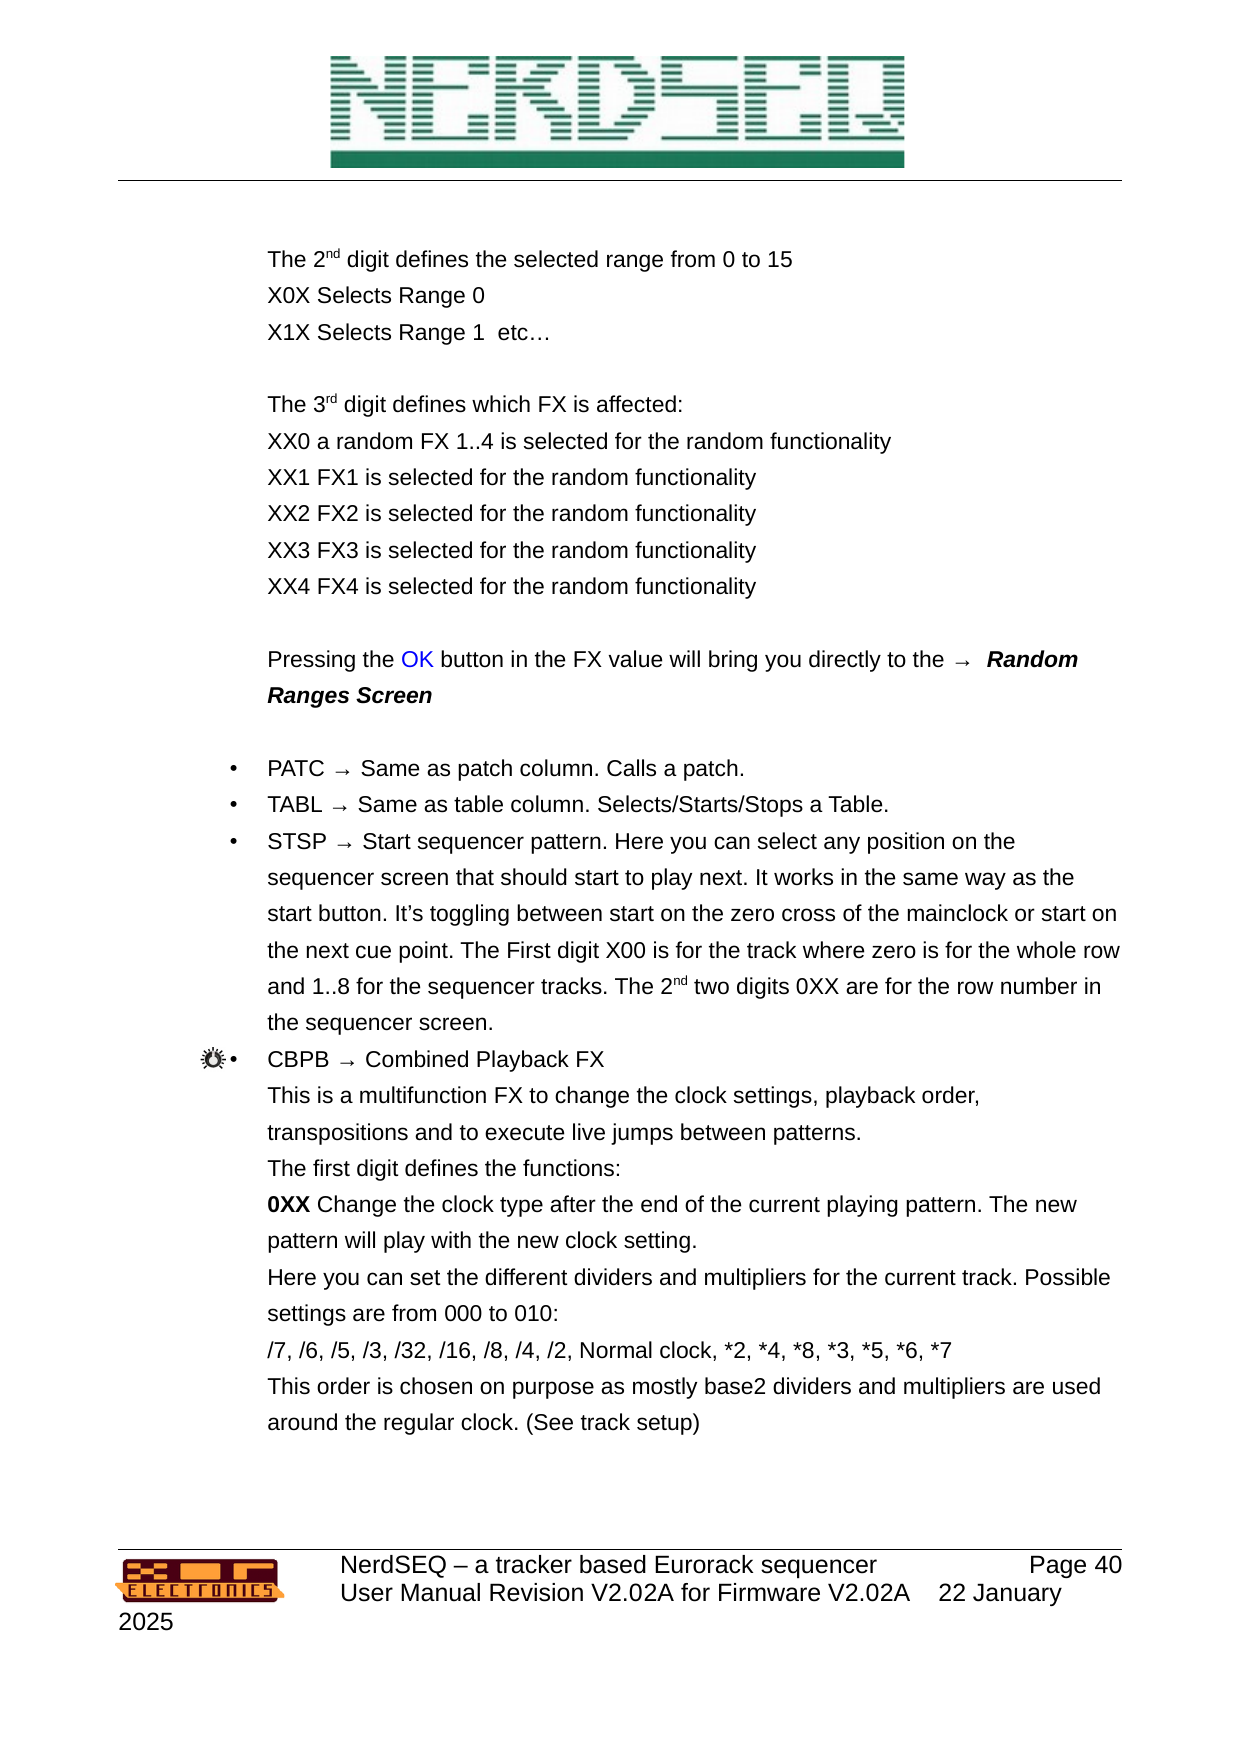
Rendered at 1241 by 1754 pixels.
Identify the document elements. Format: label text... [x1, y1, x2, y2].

list /7, /6, /5, /3, /32, /16, /8, /4, /2, Normal clock, *2, *4, *8, *3, *5, *6, *7 This order is chosen on purpose as mostly base2 dividers and multipliers are used around the regular clock. (See track setup) [229, 1337, 1122, 1436]
list Pressing the OK button in the FX value will bring you directly to the → Random Ranges Screen [229, 646, 1122, 708]
picture [115, 1555, 285, 1605]
list The 2nd digit defines the selected range from 0 to 15 X0X Selects Range 0 X1X Selects Range 1 etc… The 3rd digit defines which FX is affected: [229, 209, 1122, 418]
list XX0 a random FX 1..4 is selected for the random functionality XX1 FX1 is selected for the random functionality XX2 FX2 is selected for the random functionality XX3 FX3 is selected for the random functionality XX4 FX4 is selected for the random functionality [229, 428, 1122, 599]
list PATC → Same as patch column. Calls a patch. [229, 755, 1122, 781]
picture [200, 1047, 226, 1072]
list TABL → Same as table column. Selects/Starts/Stops a Table. [229, 791, 1122, 818]
list 0XX Change the clock type after the end of the current playing pattern. The new pattern will play with the new clock setting. Here you can set the different dividers and multipliers for the current track. Possible settings are from 000 to 010: [229, 1191, 1122, 1327]
picture [330, 56, 905, 168]
list STSP → Start sequencer pattern. Here you can select any position on the sequencer screen that should start to play next. It works in the same way as the start button. It’s toggling between start on the zero cross of the mainclock or start on the next cue point. The First digit X00 is for the track where zero is for the whole row and 1..8 for the sequencer tracks. The 2nd two digits 0XX are for the row number in the sequencer screen. [229, 828, 1122, 1036]
list CBPB → Combined Playback FX This is a multifunction FX to change the clock settings, playback order, transpositions and to execute live jumps between patterns. [229, 1046, 1122, 1145]
list The first digit defines the functions: [229, 1155, 1122, 1181]
